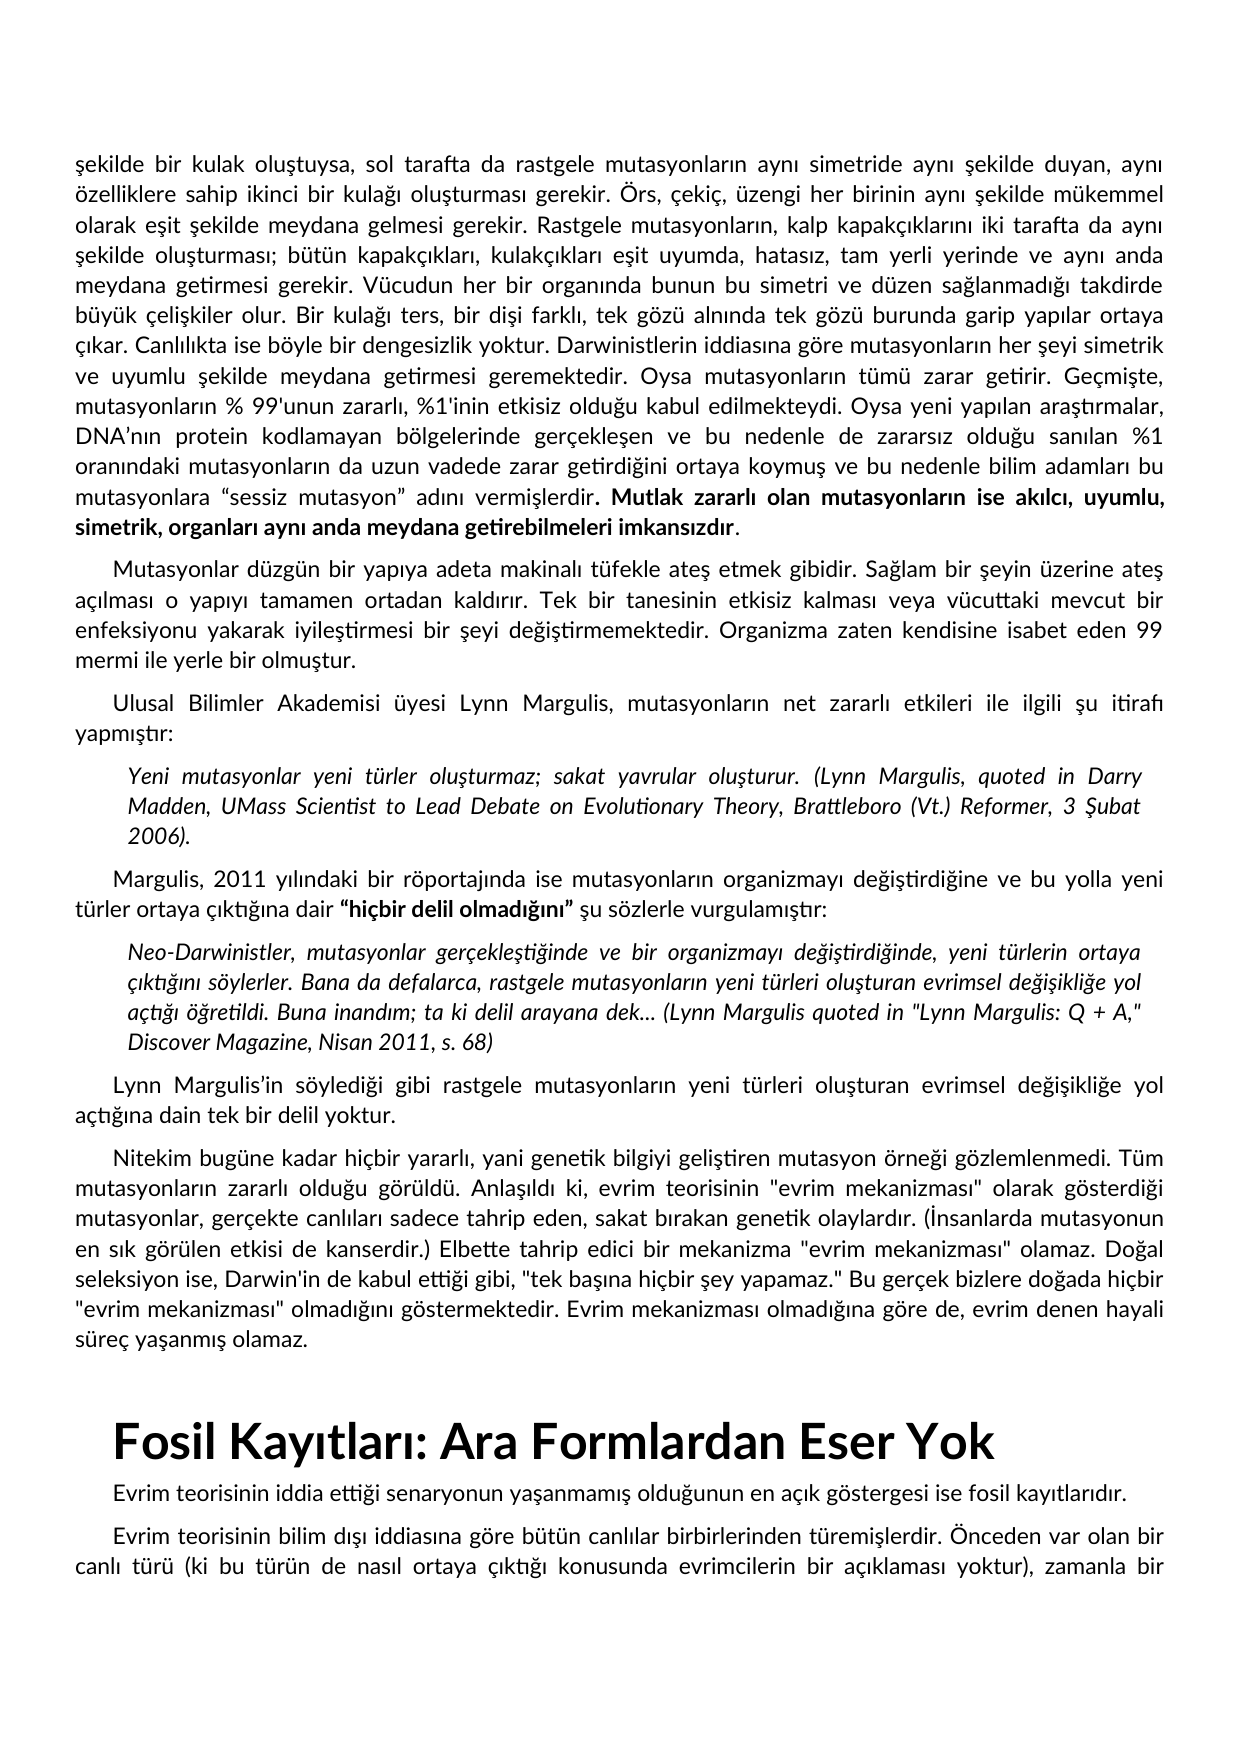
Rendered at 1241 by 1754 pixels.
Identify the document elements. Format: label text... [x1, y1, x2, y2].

text Margulis, 2011 yılındaki bir röportajında ise mutasyonların organizmayı değiştirdiğine ve bu yolla yeni türler ortaya çıktığına dair “hiçbir delil olmadığını” şu sözlerle vurgulamıştır: [75, 864, 1165, 922]
text Mutasyonlar düzgün bir yapıya adeta makinalı tüfekle ateş etmek gibidir. Sağlam bir şeyin üzerine ateş açılması o yapıyı tamamen ortadan kaldırır. Tek bir tanesinin etkisiz kalması veya vücuttaki mevcut bir enfeksiyonu yakarak iyileştirmesi bir şeyi değiştirmemektedir. Organizma zaten kendisine isabet eden 99 mermi ile yerle bir olmuştur. [75, 555, 1165, 673]
text Evrim teorisinin bilim dışı iddiasına göre bütün canlılar birbirlerinden türemişlerdir. Önceden var olan bir canlı türü (ki bu türün de nasıl ortaya çıktığı konusunda evrimcilerin bir açıklaması yoktur), zamanla bir [75, 1521, 1165, 1579]
text Lynn Margulis’in söylediği gibi rastgele mutasyonların yeni türleri oluşturan evrimsel değişikliğe yol açtığına dain tek bir delil yoktur. [75, 1071, 1165, 1128]
text Yeni mutasyonlar yeni türler oluşturmaz; sakat yavrular oluşturur. (Lynn Margulis, quoted in Darry Madden, UMass Scientist to Lead Debate on Evolutionary Theory, Brattleboro (Vt.) Reformer, 3 Şubat 2006). [127, 761, 1143, 849]
text şekilde bir kulak oluştuysa, sol tarafta da rastgele mutasyonların aynı simetride aynı şekilde duyan, aynı özelliklere sahip ikinci bir kulağı oluşturması gerekir. Örs, çekiç, üzengi her birinin aynı şekilde mükemmel olarak eşit şekilde meydana gelmesi gerekir. Rastgele mutasyonların, kalp kapakçıklarını iki tarafta da aynı şekilde oluşturması; bütün kapakçıkları, kulakçıkları eşit uyumda, hatasız, tam yerli yerinde ve aynı anda meydana getirmesi gerekir. Vücudun her bir organında bunun bu simetri ve düzen sağlanmadığı takdirde büyük çelişkiler olur. Bir kulağı ters, bir dişi farklı, tek gözü alnında tek gözü burunda garip yapılar ortaya çıkar. Canlılıkta ise böyle bir dengesizlik yoktur. Darwinistlerin iddiasına göre mutasyonların her şeyi simetrik ve uyumlu şekilde meydana getirmesi geremektedir. Oysa mutasyonların tümü zarar getirir. Geçmişte, mutasyonların % 99'unun zararlı, %1'inin etkisiz olduğu kabul edilmekteydi. Oysa yeni yapılan araştırmalar, DNA’nın protein kodlamayan bölgelerinde gerçekleşen ve bu nedenle de zararsız olduğu sanılan %1 oranındaki mutasyonların da uzun vadede zarar getirdiğini ortaya koymuş ve bu nedenle bilim adamları bu mutasyonlara “sessiz mutasyon” adını vermişlerdir. Mutlak zararlı olan mutasyonların ise akılcı, uyumlu, simetrik, organları aynı anda meydana getirebilmeleri imkansızdır. [75, 150, 1165, 540]
subtitle Fosil Kayıtları: Ara Formlardan Eser Yok [112, 1410, 1165, 1470]
text Ulusal Bilimler Akademisi üyesi Lynn Margulis, mutasyonların net zararlı etkileri ile ilgili şu itirafı yapmıştır: [75, 688, 1165, 746]
text Neo-Darwinistler, mutasyonlar gerçekleştiğinde ve bir organizmayı değiştirdiğinde, yeni türlerin ortaya çıktığını söylerler. Bana da defalarca, rastgele mutasyonların yeni türleri oluşturan evrimsel değişikliğe yol açtığı öğretildi. Buna inandım; ta ki delil arayana dek... (Lynn Margulis quoted in "Lynn Margulis: Q + A," Discover Magazine, Nisan 2011, s. 68) [127, 937, 1143, 1056]
text Nitekim bugüne kadar hiçbir yararlı, yani genetik bilgiyi geliştiren mutasyon örneği gözlemlenmedi. Tüm mutasyonların zararlı olduğu görüldü. Anlaşıldı ki, evrim teorisinin "evrim mekanizması" olarak gösterdiği mutasyonlar, gerçekte canlıları sadece tahrip eden, sakat bırakan genetik olaylardır. (İnsanlarda mutasyonun en sık görülen etkisi de kanserdir.) Elbette tahrip edici bir mekanizma "evrim mekanizması" olamaz. Doğal seleksiyon ise, Darwin'in de kabul ettiği gibi, "tek başına hiçbir şey yapamaz." Bu gerçek bizlere doğada hiçbir "evrim mekanizması" olmadığını göstermektedir. Evrim mekanizması olmadığına göre de, evrim denen hayali süreç yaşanmış olamaz. [75, 1144, 1165, 1352]
text Evrim teorisinin iddia ettiği senaryonun yaşanmamış olduğunun en açık göstergesi ise fosil kayıtlarıdır. [75, 1479, 1165, 1506]
